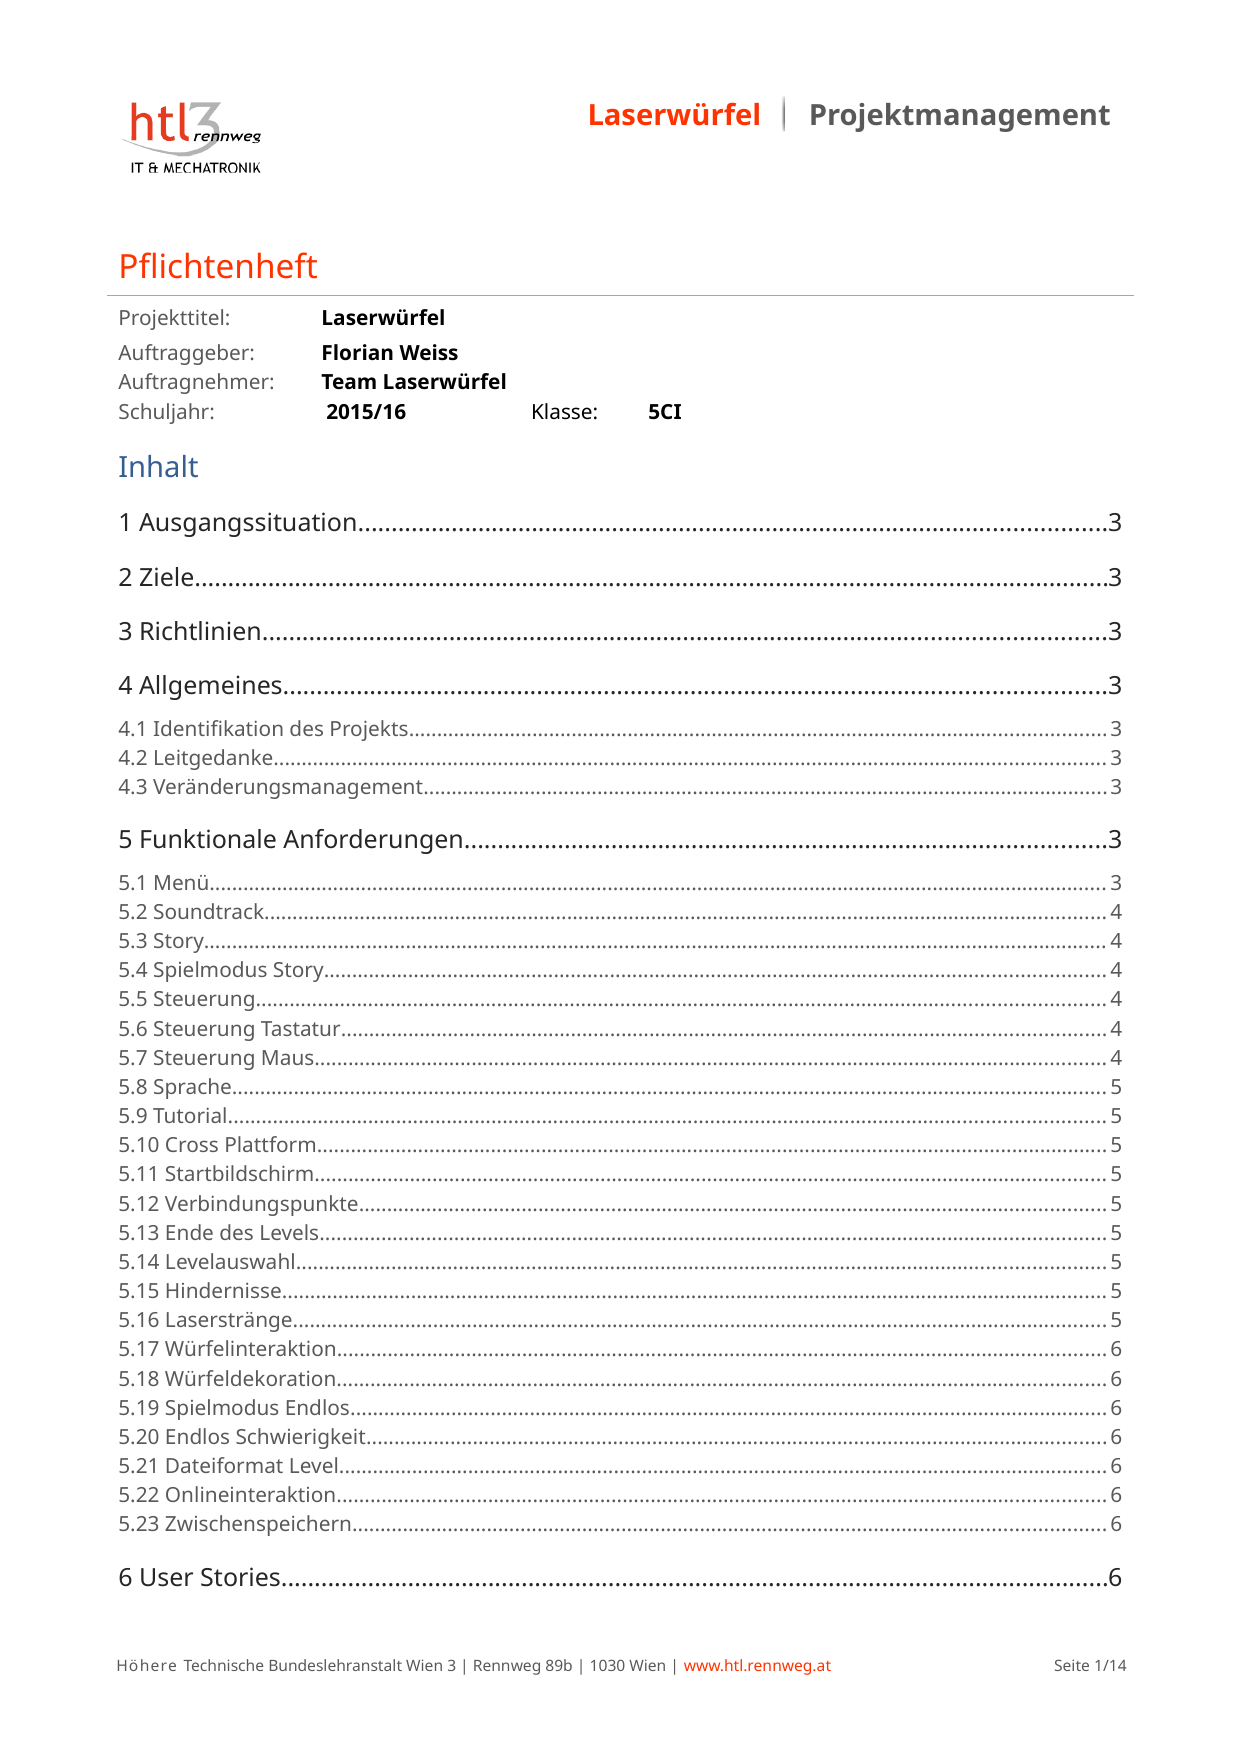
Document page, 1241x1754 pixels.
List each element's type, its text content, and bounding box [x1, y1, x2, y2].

text 4.1 Identifikation des Projekts 3 [118, 713, 1122, 742]
text 5.18 Würfeldekoration 6 [118, 1363, 1122, 1392]
text 5.23 Zwischenspeichern 6 [118, 1508, 1122, 1538]
table_cell Klasse: [520, 396, 637, 425]
text 5.20 Endlos Schwierigkeit 6 [118, 1421, 1122, 1450]
table_header Pflichtenheft [107, 236, 843, 295]
text 3 Richtlinien 3 [118, 617, 1122, 646]
text 5.19 Spielmodus Endlos 6 [118, 1392, 1122, 1421]
text 5.2 Soundtrack 4 [118, 896, 1122, 925]
text 5.13 Ende des Levels 5 [118, 1217, 1122, 1246]
text 1 Ausgangssituation 3 [118, 508, 1122, 538]
text 5.9 Tutorial 5 [118, 1100, 1122, 1129]
text 4.3 Veränderungsmanagement 3 [118, 771, 1122, 800]
text 5.12 Verbindungspunkte 5 [118, 1188, 1122, 1217]
text 5.22 Onlineinteraktion 6 [118, 1479, 1122, 1508]
text 5 Funktionale Anforderungen 3 [118, 825, 1122, 854]
text 5.3 Story 4 [118, 925, 1122, 954]
text 5.7 Steuerung Maus 4 [118, 1042, 1122, 1071]
table_cell Auftragnehmer: [107, 366, 310, 396]
table_cell 5CI [637, 396, 946, 425]
text 5.11 Startbildschirm 5 [118, 1158, 1122, 1188]
table_cell 2015/16 [315, 396, 519, 425]
table_cell Florian Weiss [310, 336, 1134, 366]
table_cell [946, 396, 1134, 425]
text 5.17 Würfelinteraktion 6 [118, 1333, 1122, 1363]
text 2 Ziele 3 [118, 563, 1122, 592]
title Inhalt [118, 454, 1122, 483]
text 4.2 Leitgedanke 3 [118, 742, 1122, 771]
text 5.14 Levelauswahl 5 [118, 1246, 1122, 1275]
text 5.1 Menü 3 [118, 867, 1122, 896]
table_header [843, 236, 1134, 295]
table_cell Schuljahr: [107, 396, 315, 425]
table_cell Laserwürfel [310, 296, 1134, 336]
text 5.10 Cross Plattform 5 [118, 1129, 1122, 1158]
table_cell Team Laserwürfel [310, 366, 1134, 396]
table_cell Projekttitel: [107, 296, 310, 336]
text 5.5 Steuerung 4 [118, 983, 1122, 1013]
text 5.21 Dateiformat Level 6 [118, 1450, 1122, 1479]
text 5.6 Steuerung Tastatur 4 [118, 1013, 1122, 1042]
table_cell Auftraggeber: [107, 336, 310, 366]
text 5.15 Hindernisse 5 [118, 1275, 1122, 1304]
text 5.16 Laserstränge 5 [118, 1304, 1122, 1333]
text 6 User Stories 6 [118, 1563, 1122, 1592]
text 5.8 Sprache 5 [118, 1071, 1122, 1100]
text 5.4 Spielmodus Story 4 [118, 954, 1122, 983]
text 4 Allgemeines 3 [118, 671, 1122, 700]
